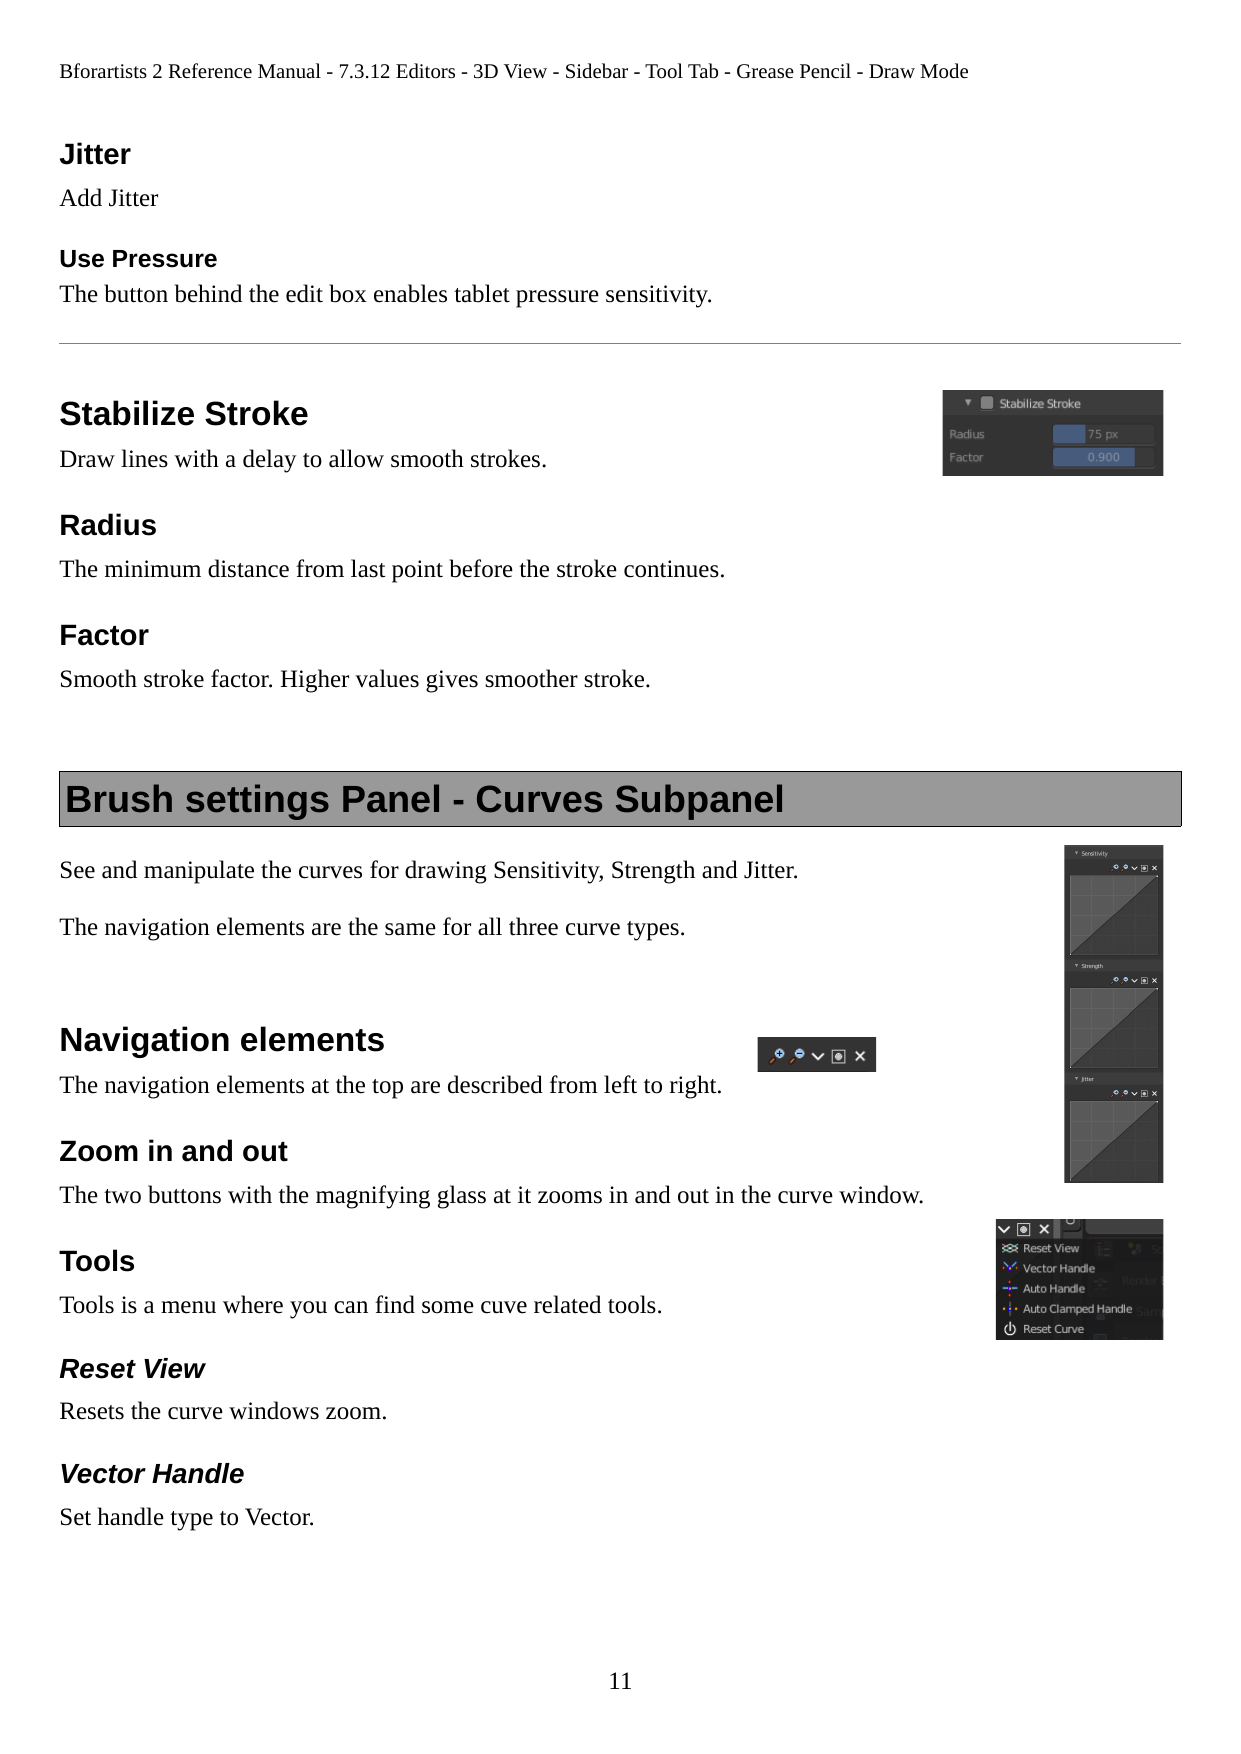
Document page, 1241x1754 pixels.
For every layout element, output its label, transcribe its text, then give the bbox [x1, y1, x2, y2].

picture [995, 1219, 1164, 1340]
text Tools is a menu where you can find some cuve related tools. [59, 1290, 995, 1319]
subtitle [1164, 393, 1181, 432]
text Add Jitter [59, 183, 1181, 212]
picture [757, 1037, 877, 1072]
subtitle Reset View [59, 1352, 1181, 1384]
subtitle Jitter [59, 137, 1181, 170]
subtitle Vector Handle [59, 1458, 1181, 1490]
subtitle Factor [59, 618, 1181, 652]
subtitle [1164, 1019, 1181, 1058]
text The two buttons with the magnifying glass at it zooms in and out in the curve window. [59, 1181, 1181, 1209]
text Resets the curve windows zoom. [59, 1396, 1181, 1425]
subtitle [1164, 1134, 1181, 1168]
subtitle Tools [59, 1244, 995, 1278]
text See and manipulate the curves for drawing Sensitivity, Strength and Jitter. [59, 855, 1064, 884]
text Set handle type to Vector. [59, 1502, 1181, 1531]
text The button behind the edit box enables tablet pressure sensitivity. [59, 279, 1181, 308]
text Draw lines with a delay to allow smooth strokes. [59, 444, 942, 473]
picture [942, 390, 1164, 476]
text The minimum distance from last point before the stroke continues. [59, 554, 1181, 583]
text The navigation elements are the same for all three curve types. [59, 912, 1064, 941]
picture [1064, 845, 1164, 1183]
table_header Brush settings Panel - Curves Subpanel [60, 772, 1181, 826]
subtitle Radius [59, 508, 1181, 542]
subtitle Zoom in and out [59, 1134, 1064, 1168]
text The navigation elements at the top are described from left to right. [59, 1071, 1064, 1099]
subtitle [1164, 1244, 1181, 1278]
subtitle Navigation elements [59, 1019, 1064, 1058]
subtitle Use Pressure [59, 244, 1181, 273]
subtitle Stabilize Stroke [59, 393, 942, 432]
text Smooth stroke factor. Higher values gives smoother stroke. [59, 664, 1181, 693]
